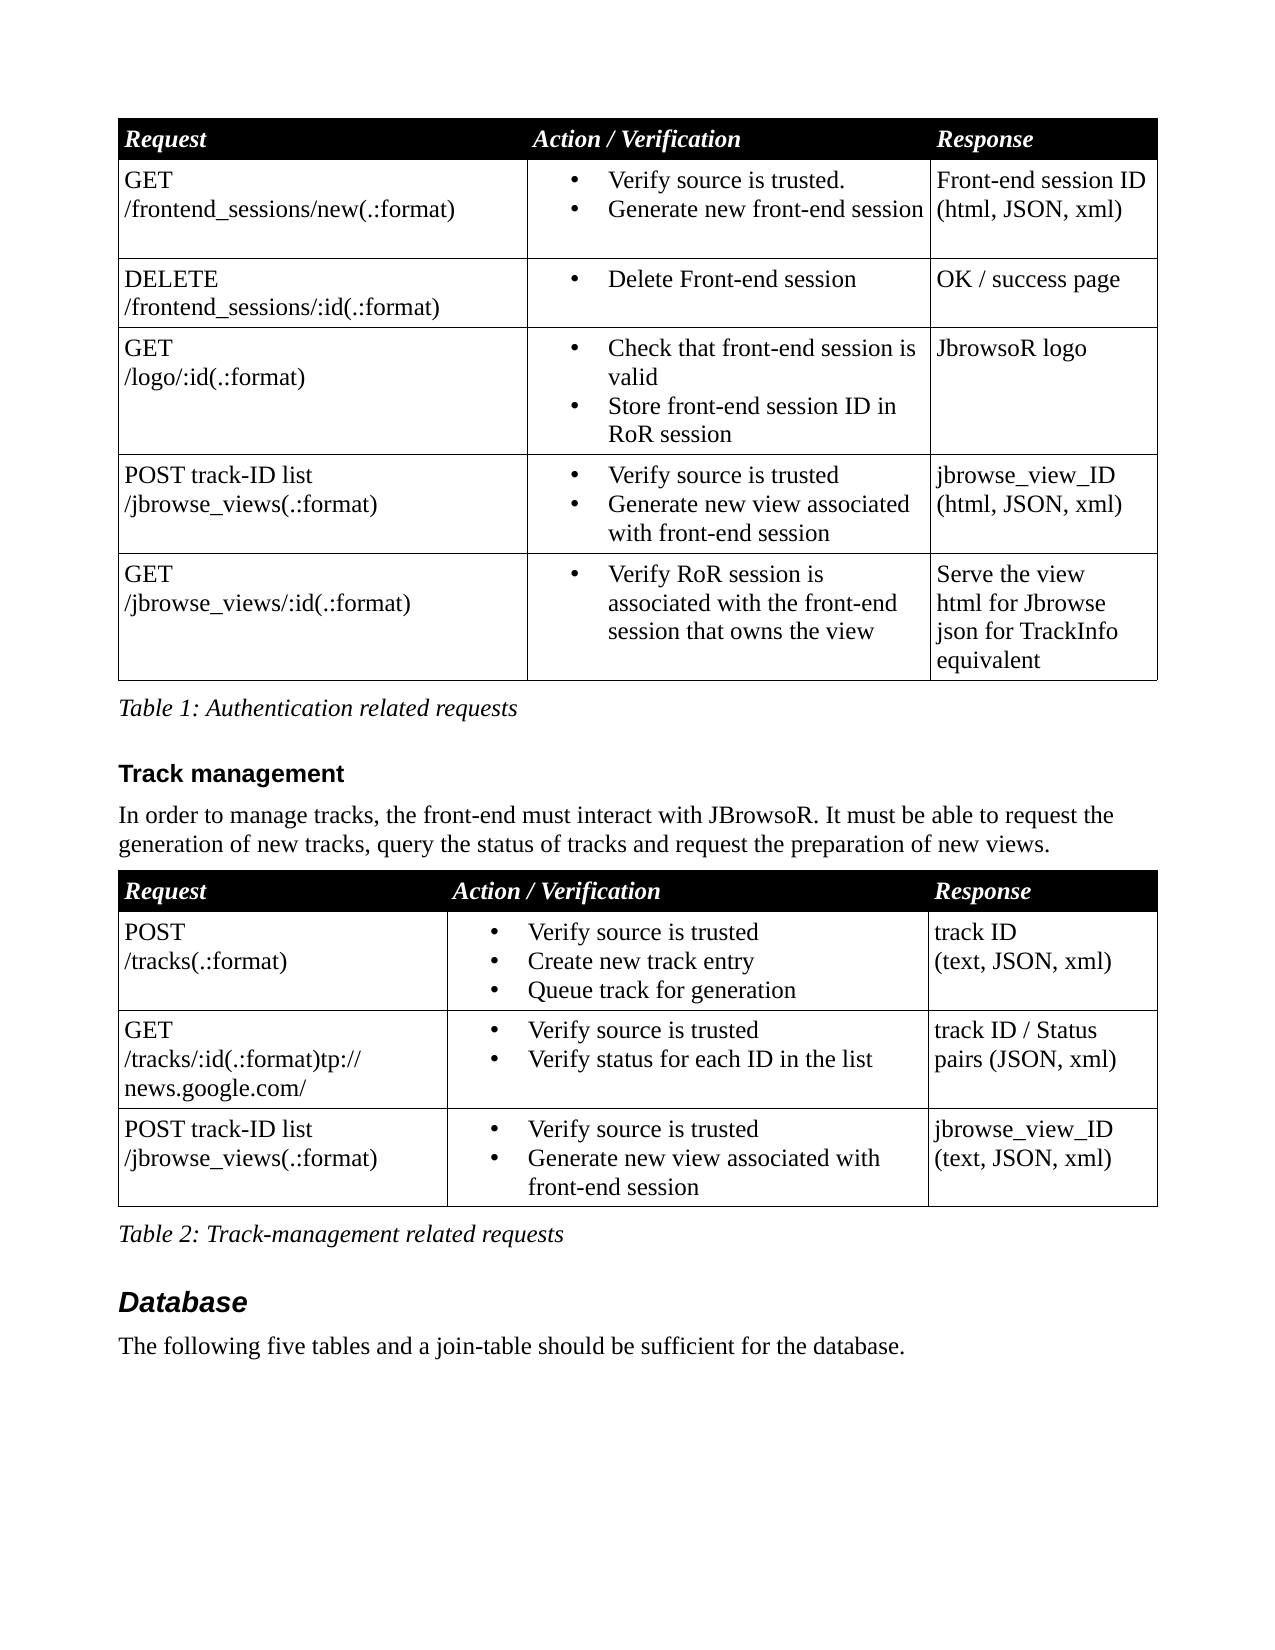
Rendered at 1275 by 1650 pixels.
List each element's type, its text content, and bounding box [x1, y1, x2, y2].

text Table 2: Track-management related requests [118, 1219, 1157, 1248]
table_header Response [931, 119, 1157, 159]
table_cell GET /tracks/:id(.:format)tp://news.google.com/ [119, 1011, 447, 1108]
table_cell GET /logo/:id(.:format) [119, 328, 527, 454]
table_cell Verify source is trusted. Generate new front-end session [528, 160, 930, 257]
table_cell Front-end session ID (html, JSON, xml) [931, 160, 1157, 257]
table_cell POST track-ID list /jbrowse_views(.:format) [119, 455, 527, 553]
table_cell POST track-ID list /jbrowse_views(.:format) [119, 1109, 447, 1206]
table_header Action / Verification [528, 119, 930, 159]
table_cell Verify source is trusted Verify status for each ID in the list [448, 1011, 928, 1108]
subtitle Database [118, 1285, 1157, 1319]
table_cell GET /frontend_sessions/new(.:format) [119, 160, 527, 257]
table_cell track ID (text, JSON, xml) [929, 912, 1157, 1009]
table_cell DELETE /frontend_sessions/:id(.:format) [119, 259, 527, 327]
table_header Request [119, 119, 527, 159]
text Table 1: Authentication related requests [118, 693, 1157, 721]
subtitle Track management [118, 759, 1157, 788]
table_cell Verify RoR session is associated with the front-end session that owns the view [528, 554, 930, 680]
table_header Request [119, 871, 447, 911]
table_header Response [929, 871, 1157, 911]
table_cell Verify source is trusted Generate new view associated with front-end session [448, 1109, 928, 1206]
table_cell Verify source is trusted Generate new view associated with front-end session [528, 455, 930, 553]
text In order to manage tracks, the front-end must interact with JBrowsoR. It must be able to request the generation of new tracks, query the status of tracks and request the preparation of new views. [118, 800, 1157, 858]
table_cell JbrowsoR logo [931, 328, 1157, 454]
table_cell Check that front-end session is valid Store front-end session ID in RoR session [528, 328, 930, 454]
table_header Action / Verification [448, 871, 928, 911]
table_cell Serve the view html for Jbrowse json for TrackInfo equivalent [931, 554, 1157, 680]
table_cell Verify source is trusted Create new track entry Queue track for generation [448, 912, 928, 1009]
text The following five tables and a join-table should be sufficient for the database. [118, 1331, 1157, 1360]
table_cell OK / success page [931, 259, 1157, 327]
table_cell POST /tracks(.:format) [119, 912, 447, 1009]
table_cell jbrowse_view_ID (text, JSON, xml) [929, 1109, 1157, 1206]
table_cell track ID / Status pairs (JSON, xml) [929, 1011, 1157, 1108]
table_cell jbrowse_view_ID (html, JSON, xml) [931, 455, 1157, 553]
table_cell GET /jbrowse_views/:id(.:format) [119, 554, 527, 680]
table_cell Delete Front-end session [528, 259, 930, 327]
